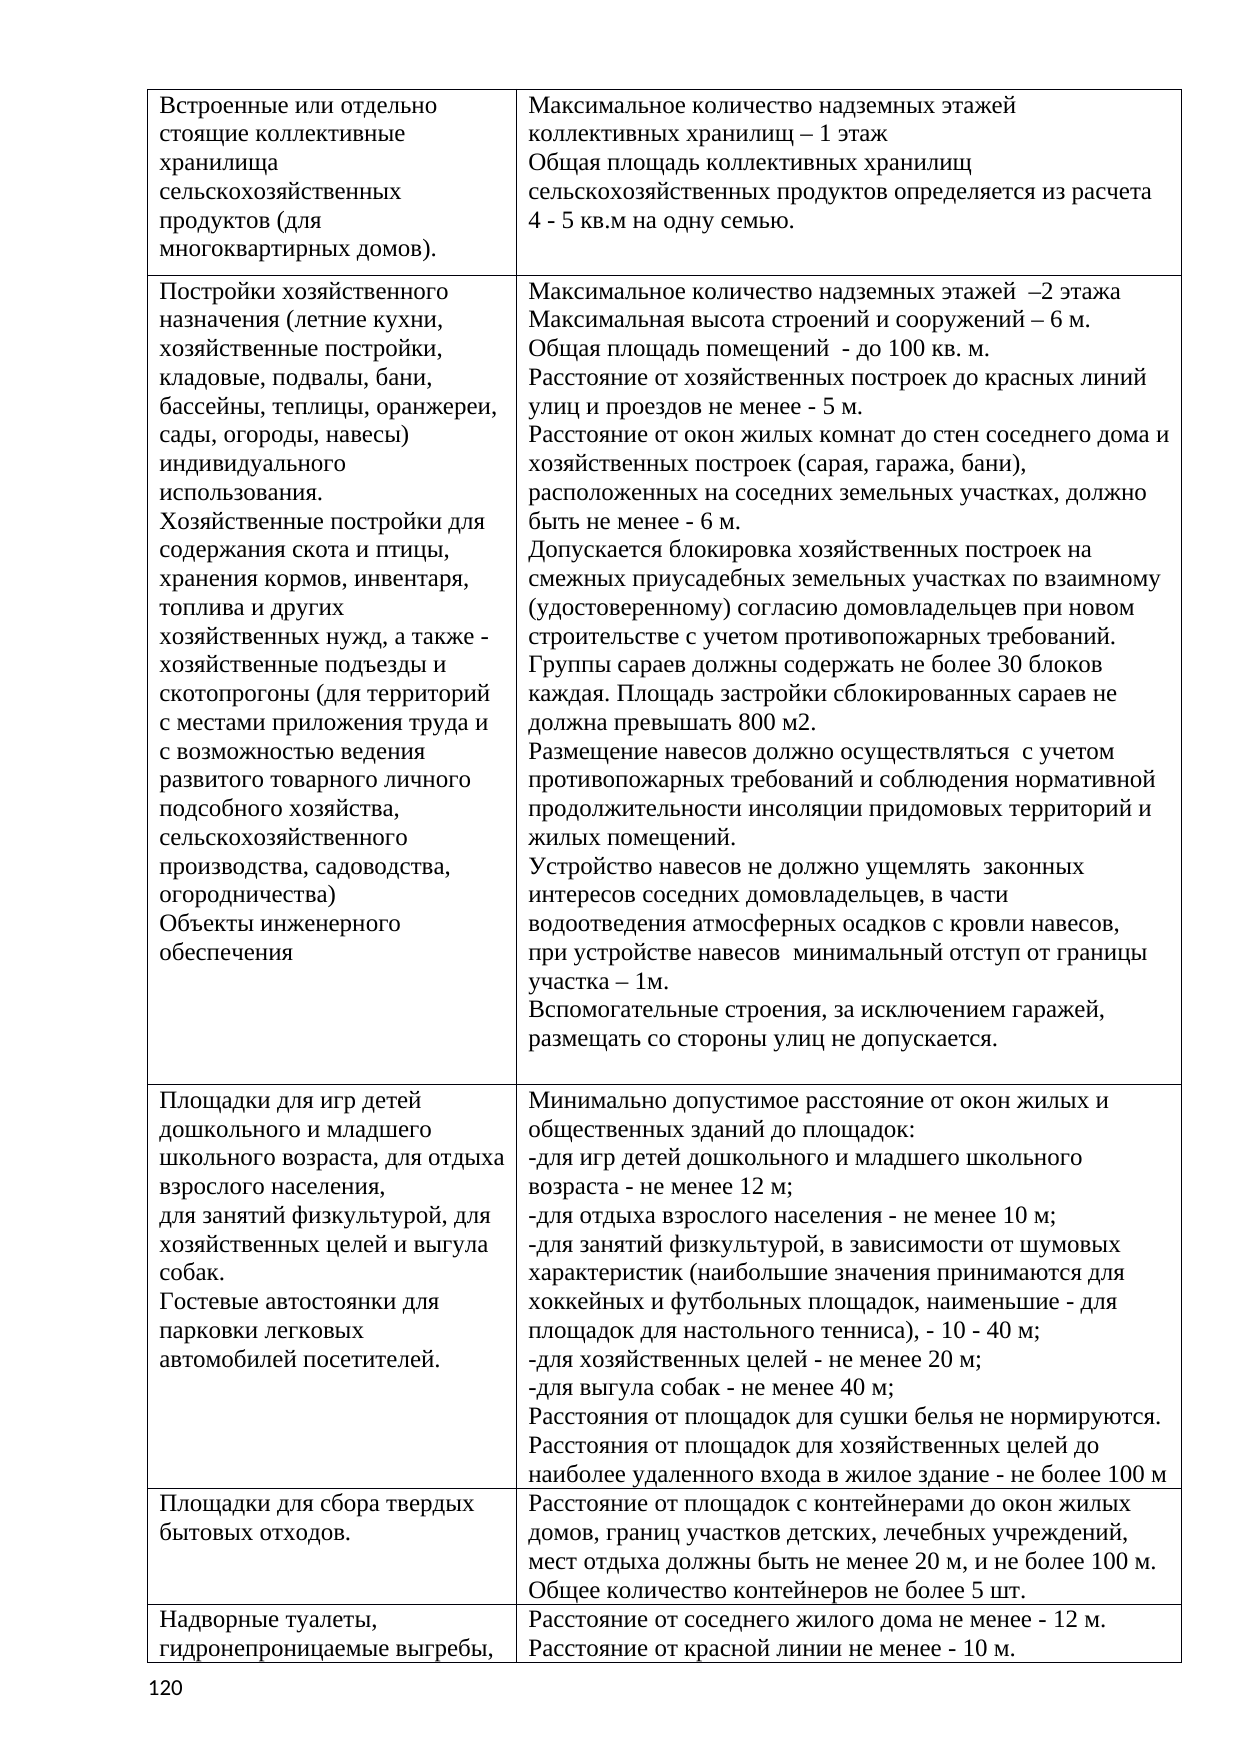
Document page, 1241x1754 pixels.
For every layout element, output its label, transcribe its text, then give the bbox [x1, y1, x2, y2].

table_cell Площадки для сбора твердых бытовых отходов. [148, 1489, 516, 1603]
table_cell Расстояние от соседнего жилого дома не менее - 12 м. Расстояние от красной линии не менее - 10 м. [517, 1605, 1181, 1662]
table_cell Постройки хозяйственного назначения (летние кухни, хозяйственные постройки, кладовые, подвалы, бани, бассейны, теплицы, оранжереи, сады, огороды, навесы) индивидуального использования. Хозяйственные постройки для содержания скота и птицы, хранения кормов, инвентаря, топлива и других хозяйственных нужд, а также - хозяйственные подъезды и скотопрогоны (для территорий с местами приложения труда и с возможностью ведения развитого товарного личного подсобного хозяйства, сельскохозяйственного производства, садоводства, огородничества) Объекты инженерного обеспечения [148, 276, 516, 1084]
table_cell Минимально допустимое расстояние от окон жилых и общественных зданий до площадок: -для игр детей дошкольного и младшего школьного возраста - не менее 12 м; -для отдыха взрослого населения - не менее 10 м; -для занятий физкультурой, в зависимости от шумовых характеристик (наибольшие значения принимаются для хоккейных и футбольных площадок, наименьшие - для площадок для настольного тенниса), - 10 - 40 м; -для хозяйственных целей - не менее 20 м; -для выгула собак - не менее 40 м; Расстояния от площадок для сушки белья не нормируются. Расстояния от площадок для хозяйственных целей до наиболее удаленного входа в жилое здание - не более 100 м [517, 1085, 1181, 1487]
table_cell Максимальное количество надземных этажей –2 этажа Максимальная высота строений и сооружений – 6 м. Общая площадь помещений - до 100 кв. м. Расстояние от хозяйственных построек до красных линий улиц и проездов не менее - 5 м. Расстояние от окон жилых комнат до стен соседнего дома и хозяйственных построек (сарая, гаража, бани), расположенных на соседних земельных участках, должно быть не менее - 6 м. Допускается блокировка хозяйственных построек на смежных приусадебных земельных участках по взаимному (удостоверенному) согласию домовладельцев при новом строительстве с учетом противопожарных требований. Группы сараев должны содержать не более 30 блоков каждая. Площадь застройки сблокированных сараев не должна превышать 800 м2. Размещение навесов должно осуществляться с учетом противопожарных требований и соблюдения нормативной продолжительности инсоляции придомовых территорий и жилых помещений. Устройство навесов не должно ущемлять законных интересов соседних домовладельцев, в части водоотведения атмосферных осадков с кровли навесов, при устройстве навесов минимальный отступ от границы участка – 1м. Вспомогательные строения, за исключением гаражей, размещать со стороны улиц не допускается. [517, 276, 1181, 1084]
table_cell Расстояние от площадок с контейнерами до окон жилых домов, границ участков детских, лечебных учреждений, мест отдыха должны быть не менее 20 м, и не более 100 м. Общее количество контейнеров не более 5 шт. [517, 1489, 1181, 1603]
table_cell Встроенные или отдельно стоящие коллективные хранилища сельскохозяйственных продуктов (для многоквартирных домов). [148, 90, 516, 275]
table_cell Надворные туалеты, гидронепроницаемые выгребы, [148, 1605, 516, 1662]
table_cell Площадки для игр детей дошкольного и младшего школьного возраста, для отдыха взрослого населения, для занятий физкультурой, для хозяйственных целей и выгула собак. Гостевые автостоянки для парковки легковых автомобилей посетителей. [148, 1085, 516, 1487]
table_cell Максимальное количество надземных этажей коллективных хранилищ – 1 этаж Общая площадь коллективных хранилищ сельскохозяйственных продуктов определяется из расчета 4 - 5 кв.м на одну семью. [517, 90, 1181, 275]
